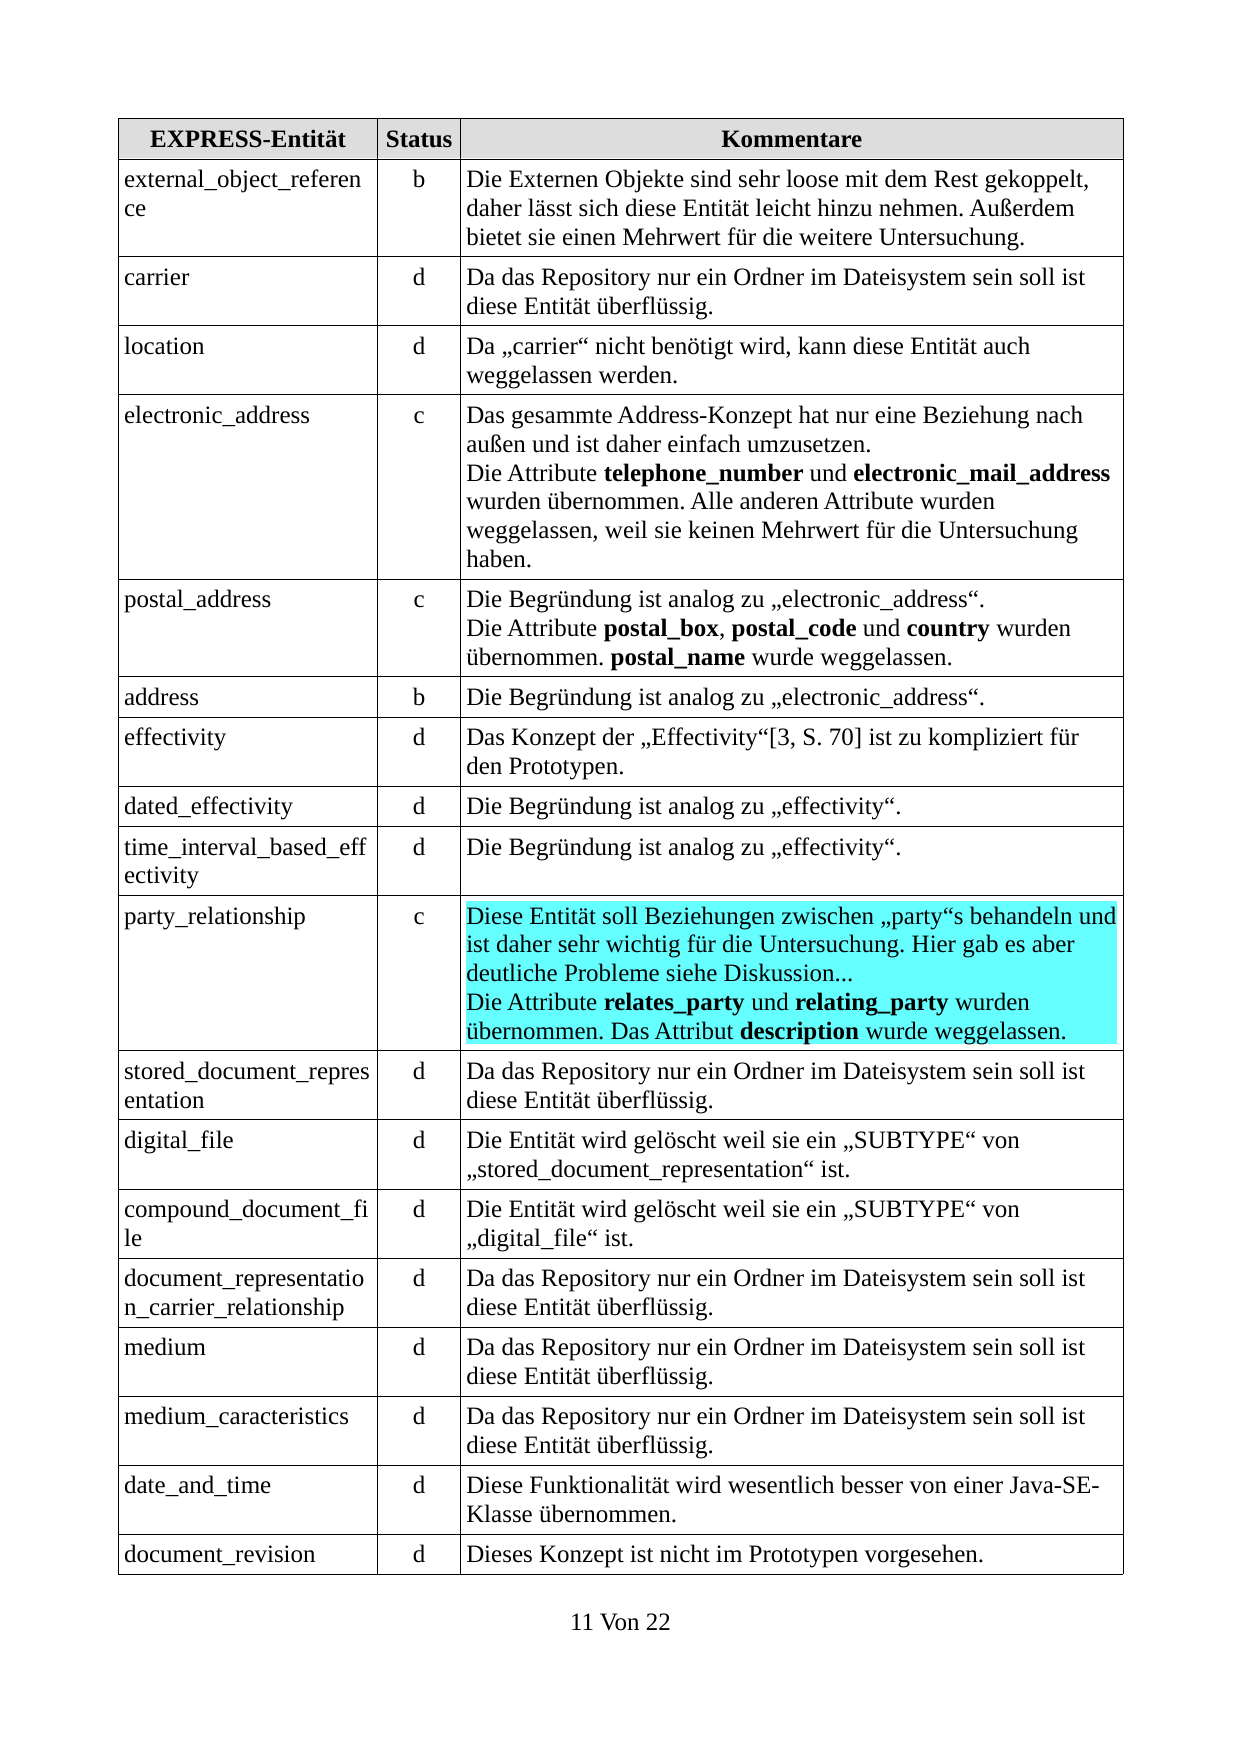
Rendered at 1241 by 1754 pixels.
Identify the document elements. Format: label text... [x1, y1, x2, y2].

table_cell Die Begründung ist analog zu „effectivity“. [461, 787, 1123, 826]
table_cell Diese Funktionalität wird wesentlich besser von einer Java-SE-Klasse übernommen. [461, 1466, 1123, 1534]
table_cell Da das Repository nur ein Ordner im Dateisystem sein soll ist diese Entität überflüssig. [461, 1259, 1123, 1327]
table_cell d [378, 718, 460, 786]
table_cell c [378, 580, 460, 676]
table_cell electronic_address [119, 395, 377, 578]
table_cell Diese Entität soll Beziehungen zwischen „party“s behandeln und ist daher sehr wichtig für die Untersuchung. Hier gab es aber deutliche Probleme siehe Diskussion... Die Attribute relates_party und relating_party wurden übernommen. Das Attribut description wurde weggelassen. [461, 896, 1123, 1050]
table_cell Die Entität wird gelöscht weil sie ein „SUBTYPE“ von „stored_document_representation“ ist. [461, 1120, 1123, 1188]
table_cell Die Begründung ist analog zu „effectivity“. [461, 827, 1123, 895]
table_cell party_relationship [119, 896, 377, 1050]
table_cell d [378, 1120, 460, 1188]
table_cell address [119, 677, 377, 717]
table_cell d [378, 1397, 460, 1465]
table_header Status [378, 119, 460, 158]
table_cell carrier [119, 257, 377, 325]
table_cell d [378, 1051, 460, 1119]
table_cell document_revision [119, 1535, 377, 1574]
table_cell Da „carrier“ nicht benötigt wird, kann diese Entität auch weggelassen werden. [461, 326, 1123, 394]
table_cell effectivity [119, 718, 377, 786]
table_cell Die Begründung ist analog zu „electronic_address“. [461, 677, 1123, 717]
table_cell d [378, 1466, 460, 1534]
table_cell d [378, 1328, 460, 1396]
table_cell Das gesammte Address-Konzept hat nur eine Beziehung nach außen und ist daher einfach umzusetzen. Die Attribute telephone_number und electronic_mail_address wurden übernommen. Alle anderen Attribute wurden weggelassen, weil sie keinen Mehrwert für die Untersuchung haben. [461, 395, 1123, 578]
table_cell d [378, 827, 460, 895]
table_cell Da das Repository nur ein Ordner im Dateisystem sein soll ist diese Entität überflüssig. [461, 1328, 1123, 1396]
table_cell document_representation_carrier_relationship [119, 1259, 377, 1327]
table_cell Da das Repository nur ein Ordner im Dateisystem sein soll ist diese Entität überflüssig. [461, 257, 1123, 325]
table_cell d [378, 1535, 460, 1574]
table_cell time_interval_based_effectivity [119, 827, 377, 895]
table_cell Die Begründung ist analog zu „electronic_address“. Die Attribute postal_box, postal_code und country wurden übernommen. postal_name wurde weggelassen. [461, 580, 1123, 676]
table_cell b [378, 160, 460, 256]
table_cell d [378, 1190, 460, 1257]
table_cell c [378, 896, 460, 1050]
table_cell b [378, 677, 460, 717]
table_cell Da das Repository nur ein Ordner im Dateisystem sein soll ist diese Entität überflüssig. [461, 1051, 1123, 1119]
table_cell Das Konzept der „Effectivity“[3, S. 70] ist zu kompliziert für den Prototypen. [461, 718, 1123, 786]
table_cell d [378, 787, 460, 826]
table_header EXPRESS-Entität [119, 119, 377, 158]
table_cell Die Entität wird gelöscht weil sie ein „SUBTYPE“ von „digital_file“ ist. [461, 1190, 1123, 1257]
table_cell medium_caracteristics [119, 1397, 377, 1465]
table_cell Dieses Konzept ist nicht im Prototypen vorgesehen. [461, 1535, 1123, 1574]
table_cell dated_effectivity [119, 787, 377, 826]
table_cell Da das Repository nur ein Ordner im Dateisystem sein soll ist diese Entität überflüssig. [461, 1397, 1123, 1465]
table_cell Die Externen Objekte sind sehr loose mit dem Rest gekoppelt, daher lässt sich diese Entität leicht hinzu nehmen. Außerdem bietet sie einen Mehrwert für die weitere Untersuchung. [461, 160, 1123, 256]
table_cell compound_document_file [119, 1190, 377, 1257]
table_cell d [378, 1259, 460, 1327]
table_cell stored_document_representation [119, 1051, 377, 1119]
table_cell location [119, 326, 377, 394]
table_header Kommentare [461, 119, 1123, 158]
table_cell c [378, 395, 460, 578]
table_cell postal_address [119, 580, 377, 676]
table_cell medium [119, 1328, 377, 1396]
table_cell d [378, 257, 460, 325]
table_cell date_and_time [119, 1466, 377, 1534]
table_cell external_object_reference [119, 160, 377, 256]
table_cell digital_file [119, 1120, 377, 1188]
table_cell d [378, 326, 460, 394]
